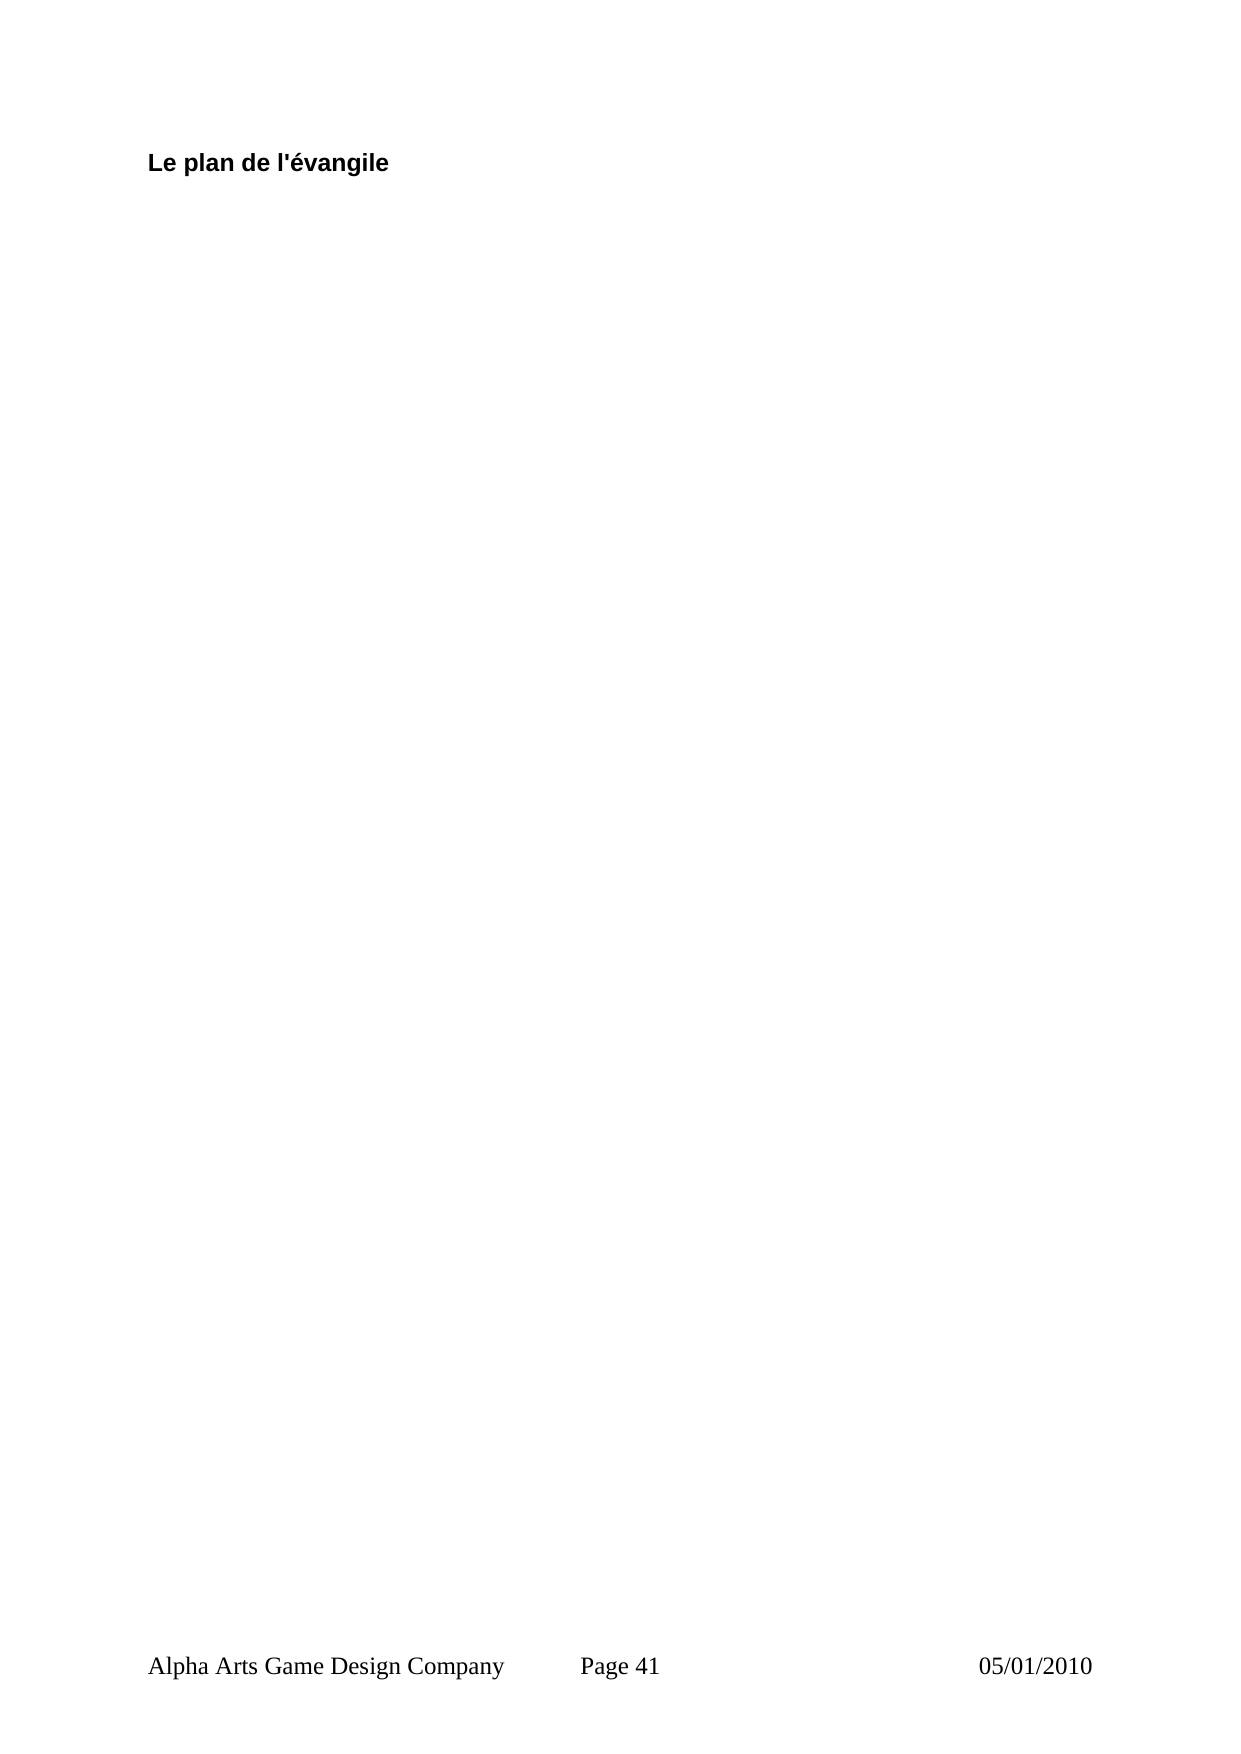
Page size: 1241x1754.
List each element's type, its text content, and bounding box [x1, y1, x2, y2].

subtitle Le plan de l'évangile [148, 148, 1092, 176]
